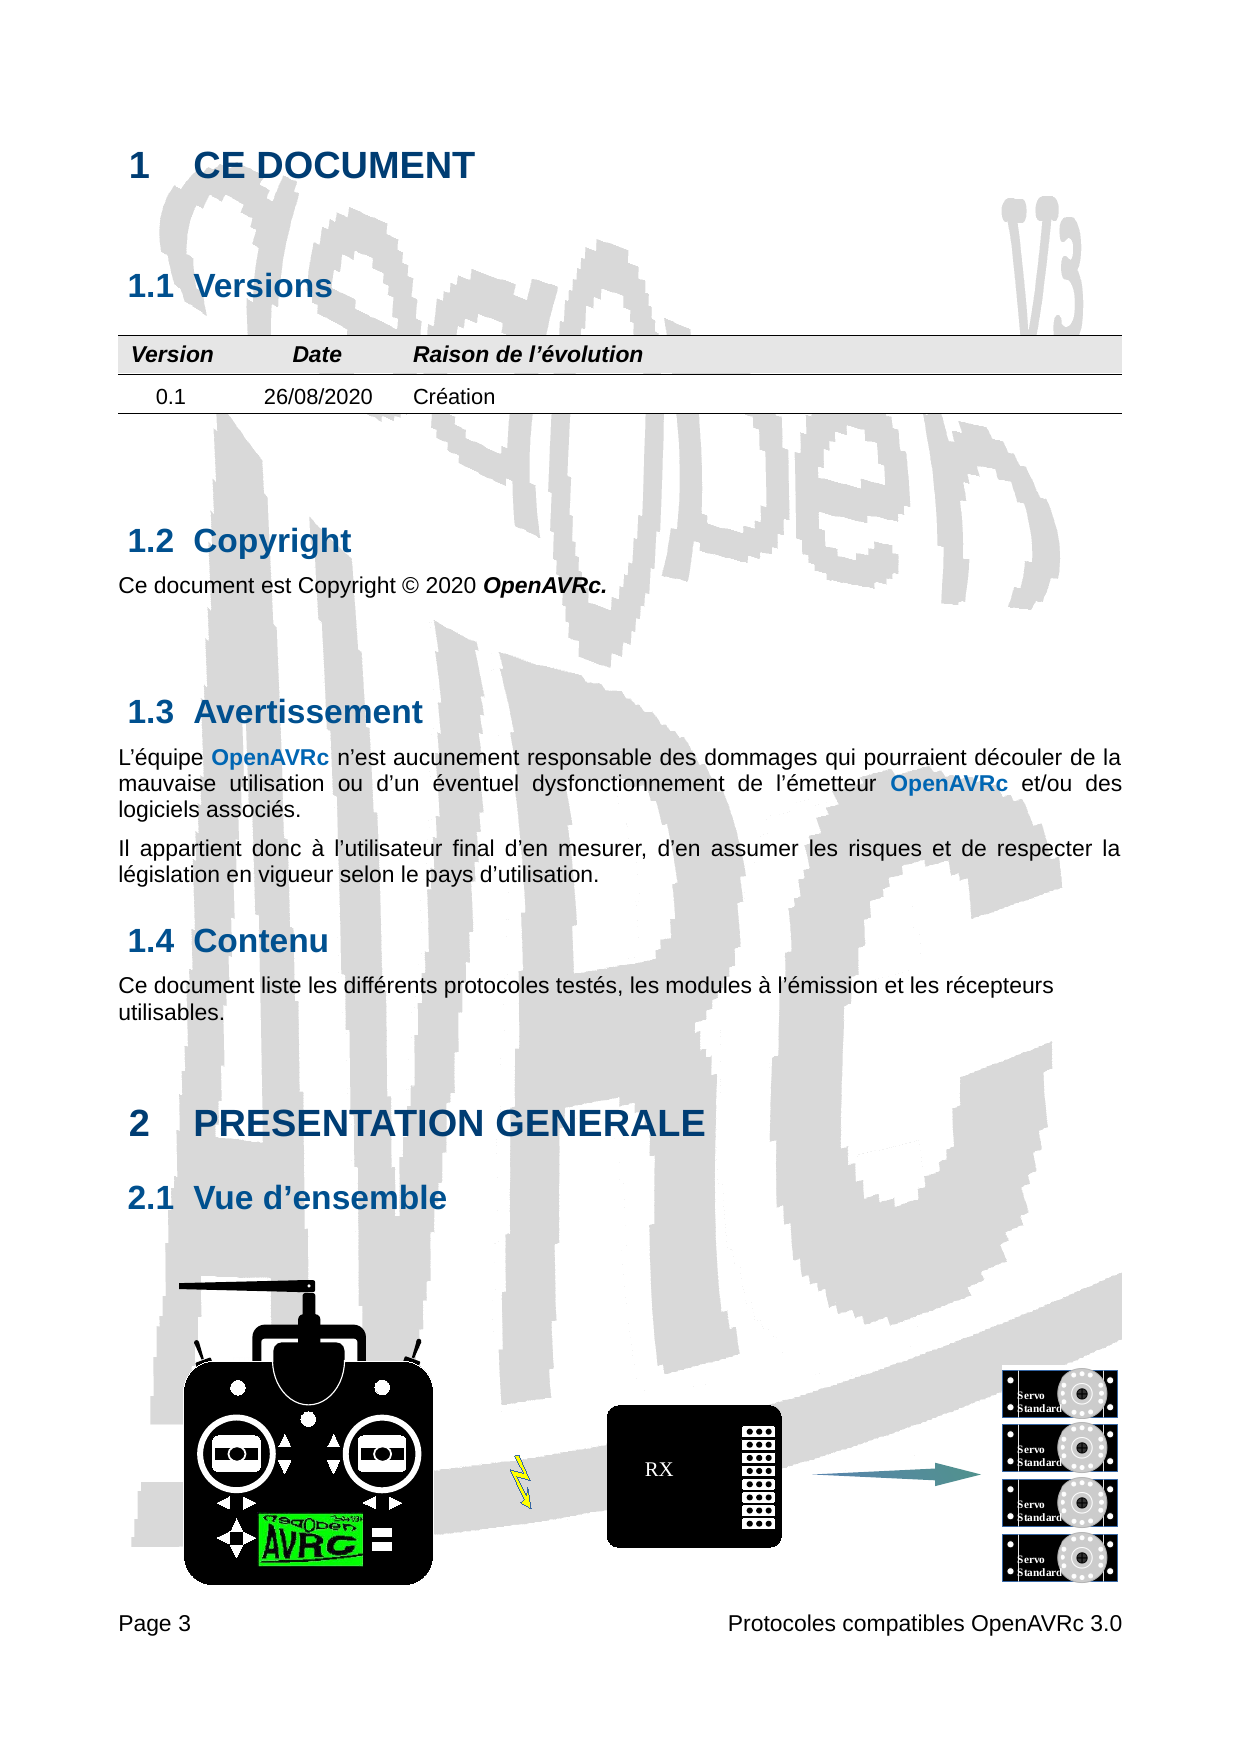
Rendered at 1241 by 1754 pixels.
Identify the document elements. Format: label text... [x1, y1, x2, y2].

subtitle Copyright [118, 521, 1122, 559]
table_cell 0.1 [118, 375, 236, 413]
picture [257, 1512, 364, 1567]
subtitle Vue d’ensemble [118, 1178, 1122, 1217]
subtitle Versions [118, 266, 1122, 305]
text L’équipe OpenAVRc n’est aucunement responsable des dommages qui pourraient découler de la mauvaise utilisation ou d’un éventuel dysfonctionnement de l’émetteur OpenAVRc et/ou des logiciels associés. [118, 743, 1122, 822]
text Ce document est Copyright © 2020 OpenAVRc. [118, 572, 1122, 598]
subtitle CE DOCUMENT [118, 143, 1122, 187]
subtitle Contenu [118, 921, 1122, 960]
text Ce document liste les différents protocoles testés, les modules à l’émission et les récepteurs utilisables. [118, 972, 1122, 1025]
subtitle PRESENTATION GENERALE [118, 1101, 1122, 1145]
table_cell Création [400, 375, 1122, 413]
subtitle Avertissement [118, 692, 1122, 731]
text Il appartient donc à l’utilisateur final d’en mesurer, d’en assumer les risques et de respecter la législation en vigueur selon le pays d’utilisation. [118, 835, 1122, 888]
picture [1002, 1365, 1121, 1586]
table_cell 26/08/2020 [236, 375, 400, 413]
table_header Raison de l’évolution [400, 336, 1122, 373]
table_header Date [236, 336, 400, 373]
table_header Version [118, 336, 236, 373]
